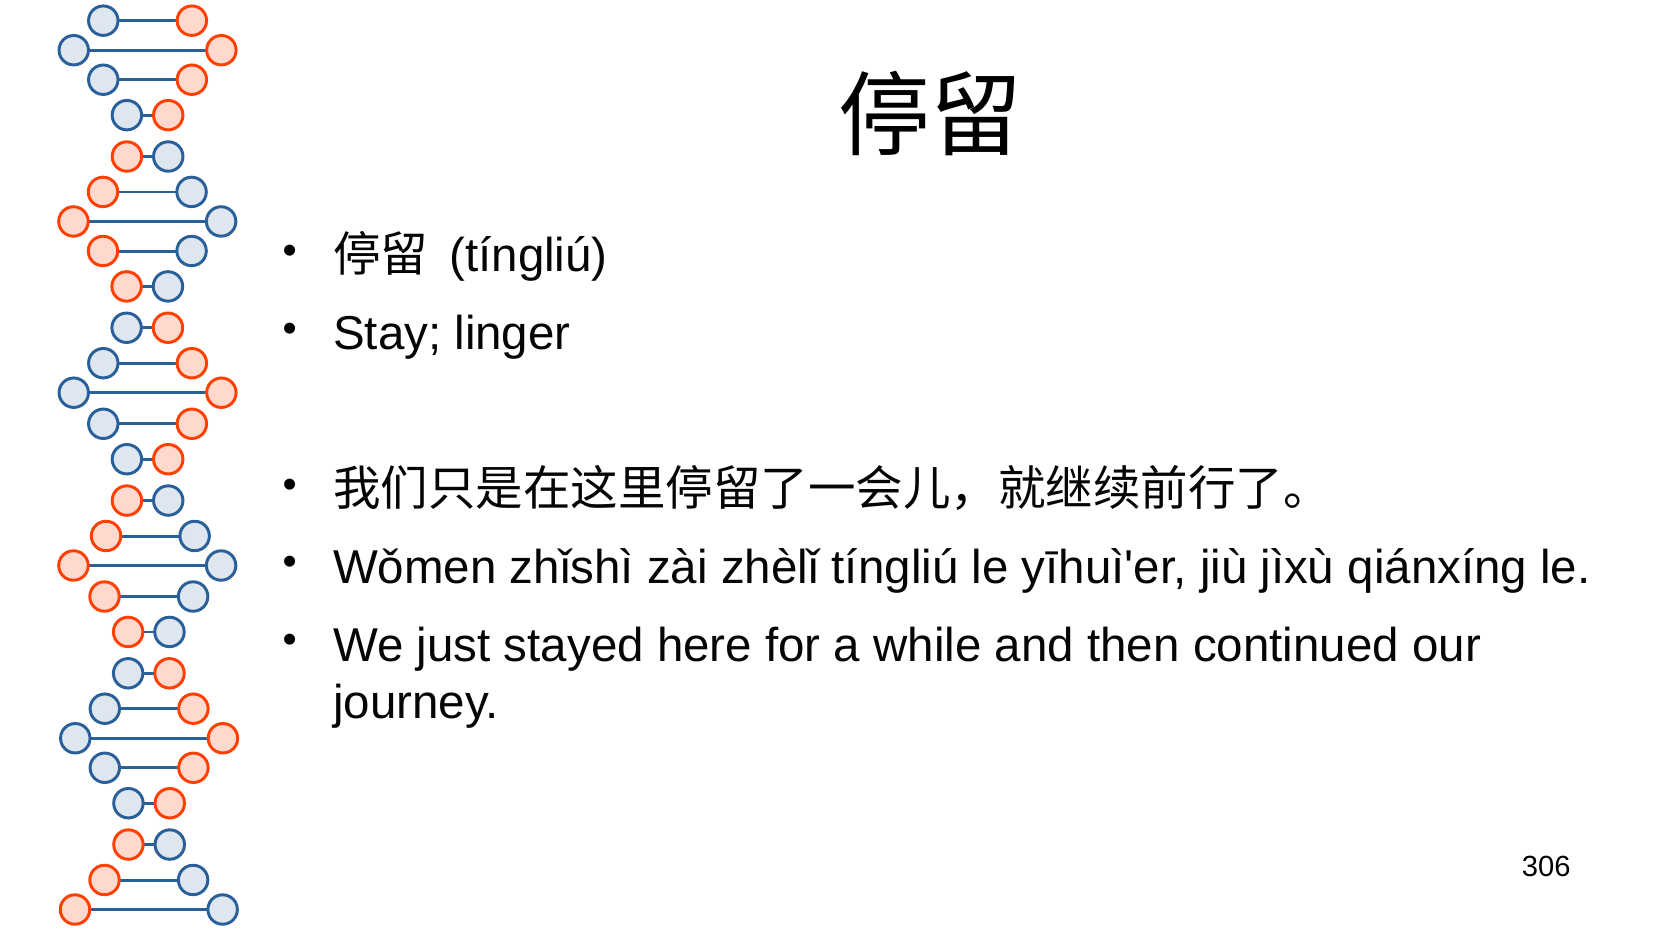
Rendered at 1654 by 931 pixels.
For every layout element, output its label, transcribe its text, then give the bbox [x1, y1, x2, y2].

title 停留 [265, 35, 1595, 189]
list 停留 (tíngliú) Stay; linger 我们只是在这里停留了一会儿，就继续前行了。 Wǒmen zhǐshì zài zhèlǐ tíngliú le yīhuì'er, jiù jìxù qiánxíng le. We just stayed here for a while and then continued our journey. [265, 224, 1595, 764]
